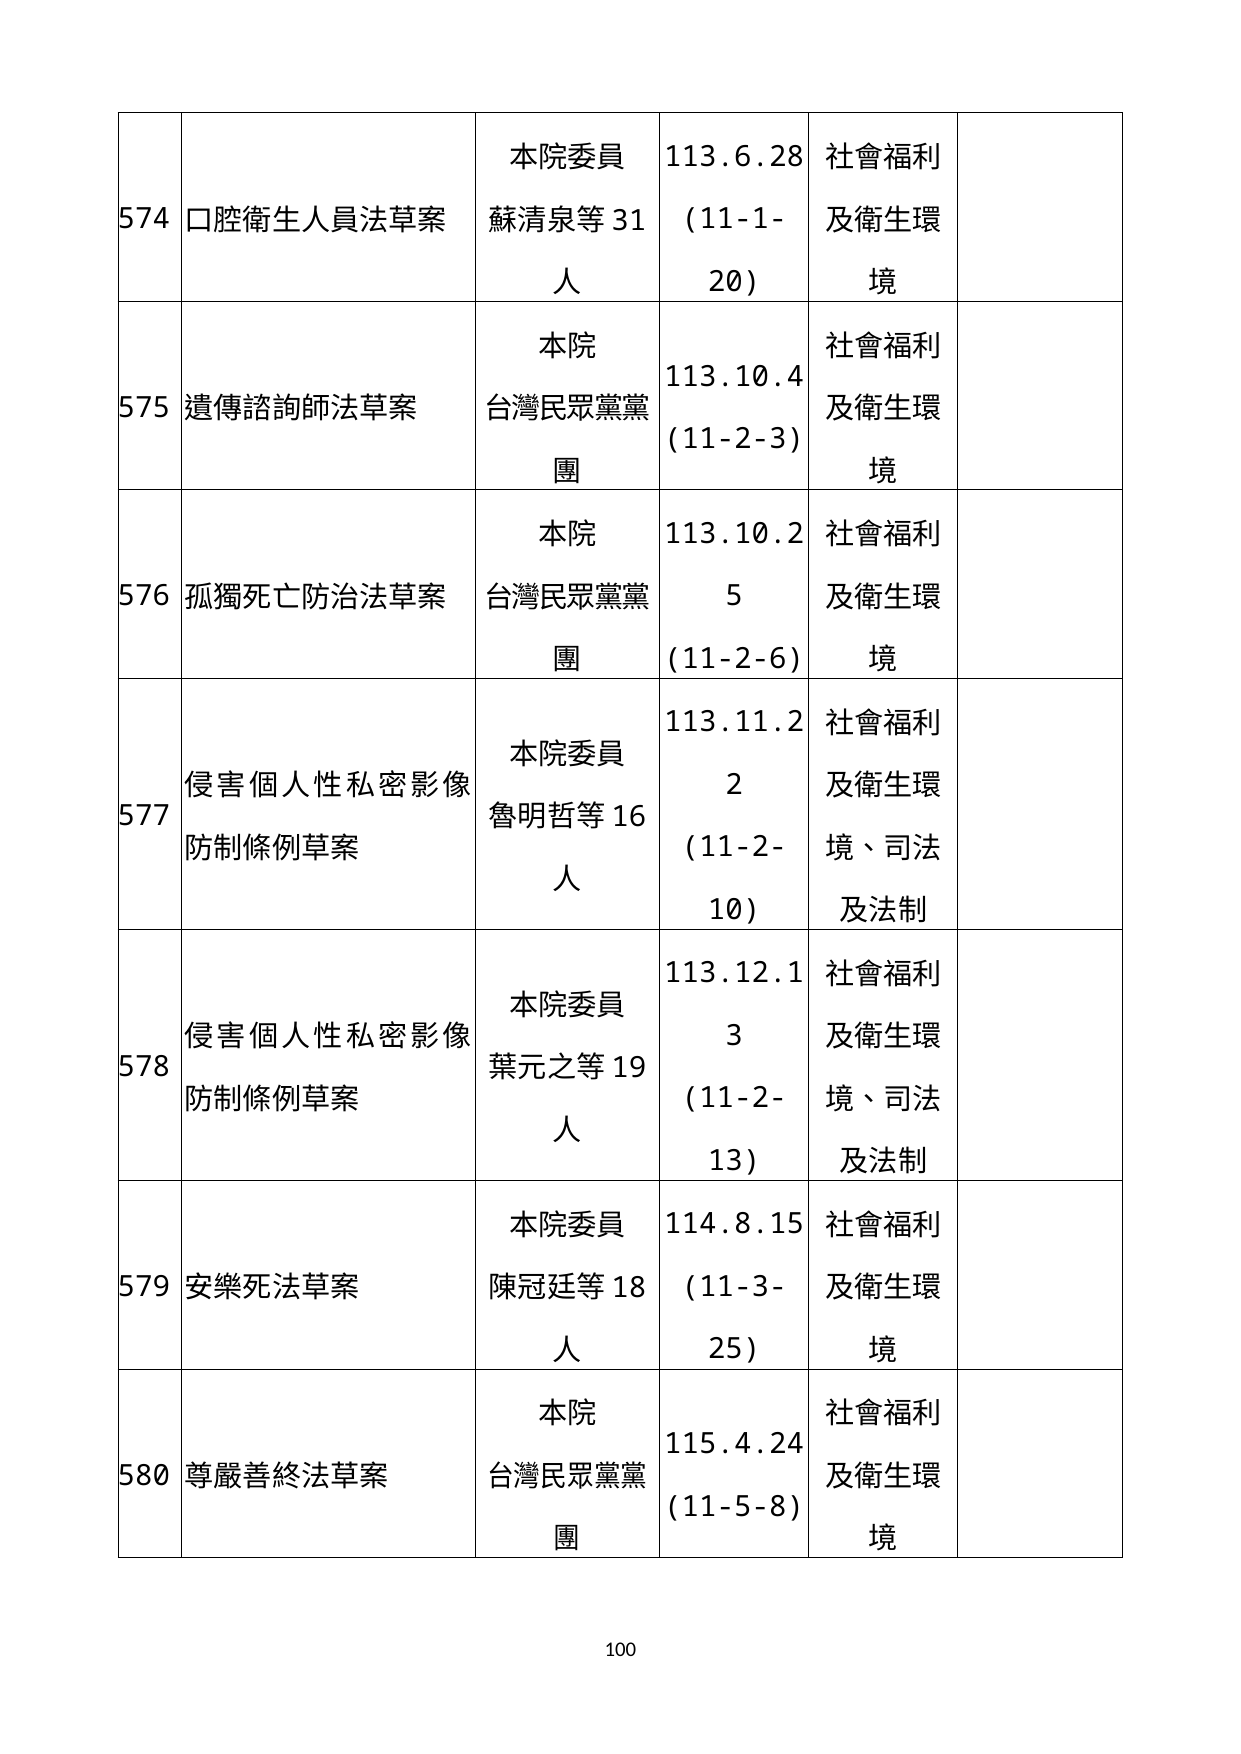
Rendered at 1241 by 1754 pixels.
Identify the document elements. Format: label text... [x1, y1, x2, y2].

table_cell [119, 490, 181, 678]
table_cell [958, 679, 1122, 929]
table_cell [119, 113, 181, 301]
table_cell 本院委員 葉元之等19人 [476, 930, 659, 1180]
table_cell [958, 113, 1122, 301]
table_cell 113.10.4 (11-2-3) [660, 302, 808, 489]
table_cell [119, 1370, 181, 1557]
table_cell [119, 930, 181, 1180]
table_cell [958, 1181, 1122, 1368]
table_cell 尊嚴善終法草案 [182, 1370, 475, 1557]
table_cell 113.12.13 (11-2-13) [660, 930, 808, 1180]
table_cell 113.6.28 (11-1-20) [660, 113, 808, 301]
table_cell [119, 302, 181, 489]
table_cell 本院 台灣民眾黨黨團 [476, 490, 659, 678]
table_cell 社會福利及衛生環境、司法及法制 [809, 930, 957, 1180]
table_cell 侵害個人性私密影像防制條例草案 [182, 679, 475, 929]
table_cell 本院 台灣民眾黨黨團 [476, 1370, 659, 1557]
table_cell 本院委員 陳冠廷等18人 [476, 1181, 659, 1368]
table_cell 社會福利及衛生環境 [809, 490, 957, 678]
table_cell [958, 302, 1122, 489]
table_cell 社會福利及衛生環境 [809, 302, 957, 489]
table_cell 113.11.22 (11-2-10) [660, 679, 808, 929]
table_cell [119, 1181, 181, 1368]
table_cell [119, 679, 181, 929]
table_cell 115.4.24 (11-5-8) [660, 1370, 808, 1557]
table_cell 社會福利及衛生環境 [809, 113, 957, 301]
table_cell 113.10.25 (11-2-6) [660, 490, 808, 678]
table_cell 口腔衛生人員法草案 [182, 113, 475, 301]
table_cell 孤獨死亡防治法草案 [182, 490, 475, 678]
table_cell 侵害個人性私密影像防制條例草案 [182, 930, 475, 1180]
table_cell [958, 1370, 1122, 1557]
table_cell [958, 930, 1122, 1180]
table_cell 114.8.15 (11-3-25) [660, 1181, 808, 1368]
table_cell 社會福利及衛生環境 [809, 1181, 957, 1368]
table_cell 本院 台灣民眾黨黨團 [476, 302, 659, 489]
table_cell 社會福利及衛生環境、司法及法制 [809, 679, 957, 929]
table_cell 遺傳諮詢師法草案 [182, 302, 475, 489]
table_cell 本院委員 蘇清泉等31人 [476, 113, 659, 301]
table_cell 社會福利及衛生環境 [809, 1370, 957, 1557]
table_cell 本院委員 魯明哲等16人 [476, 679, 659, 929]
table_cell 安樂死法草案 [182, 1181, 475, 1368]
table_cell [958, 490, 1122, 678]
